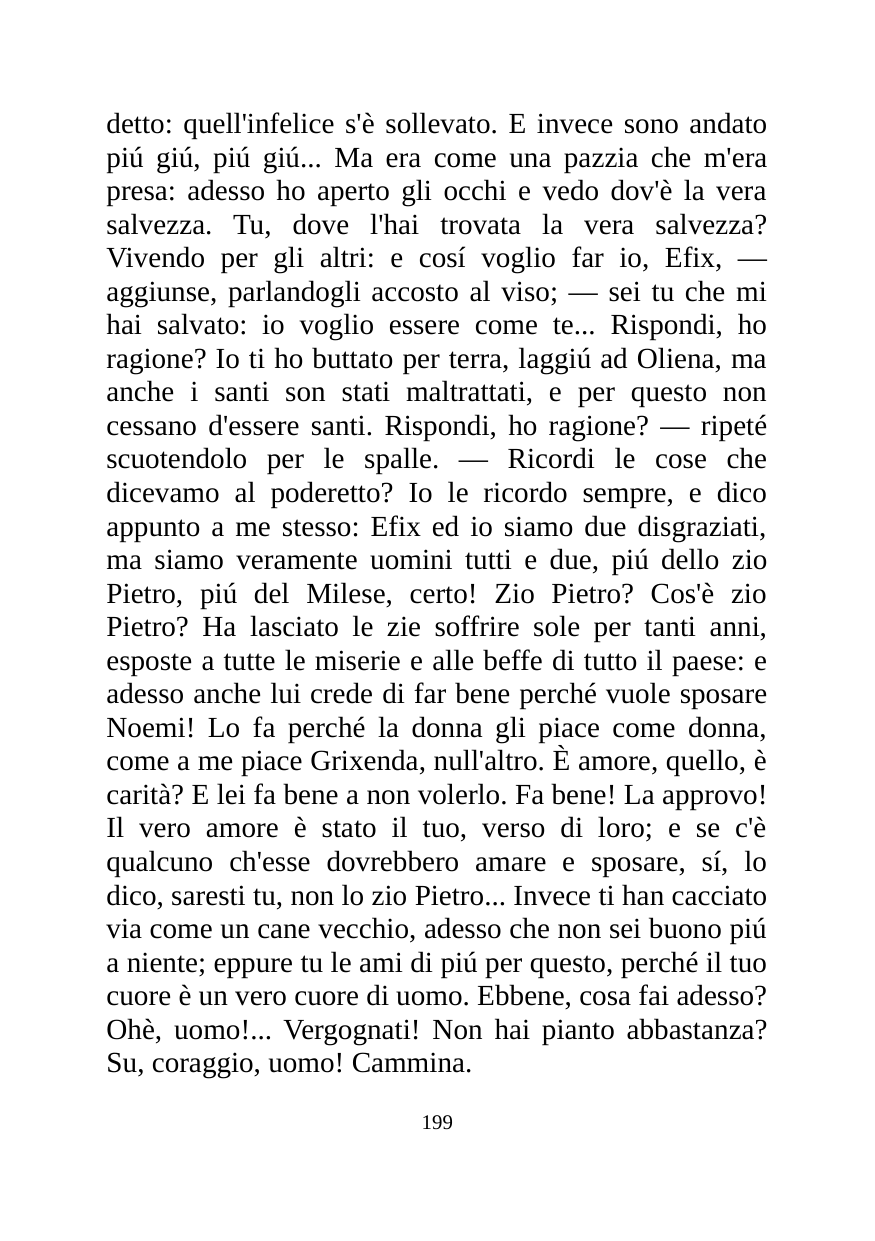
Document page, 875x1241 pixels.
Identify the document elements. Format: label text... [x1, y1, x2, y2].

text detto: quell'infelice s'è sollevato. E invece sono andato piú giú, piú giú... Ma era come una pazzia che m'era presa: adesso ho aperto gli occhi e vedo dov'è la vera salvezza. Tu, dove l'hai trovata la vera salvezza? Vivendo per gli altri: e cosí voglio far io, Efix, — aggiunse, parlandogli accosto al viso; — sei tu che mi hai salvato: io voglio essere come te... Rispondi, ho ragione? Io ti ho buttato per terra, laggiú ad Oliena, ma anche i santi son stati maltrattati, e per questo non cessano d'essere santi. Rispondi, ho ragione? — ripeté scuotendolo per le spalle. — Ricordi le cose che dicevamo al poderetto? Io le ricordo sempre, e dico appunto a me stesso: Efix ed io siamo due disgraziati, ma siamo veramente uomini tutti e due, piú dello zio Pietro, piú del Milese, certo! Zio Pietro? Cos'è zio Pietro? Ha lasciato le zie soffrire sole per tanti anni, esposte a tutte le miserie e alle beffe di tutto il paese: e adesso anche lui crede di far bene perché vuole sposare Noemi! Lo fa perché la donna gli piace come donna, come a me piace Grixenda, null'altro. È amore, quello, è carità? E lei fa bene a non volerlo. Fa bene! La approvo! Il vero amore è stato il tuo, verso di loro; e se c'è qualcuno ch'esse dovrebbero amare e sposare, sí, lo dico, saresti tu, non lo zio Pietro... Invece ti han cacciato via come un cane vecchio, adesso che non sei buono piú a niente; eppure tu le ami di piú per questo, perché il tuo cuore è un vero cuore di uomo. Ebbene, cosa fai adesso? Ohè, uomo!... Vergognati! Non hai pianto abbastanza? Su, coraggio, uomo! Cammina. [106, 106, 768, 1079]
